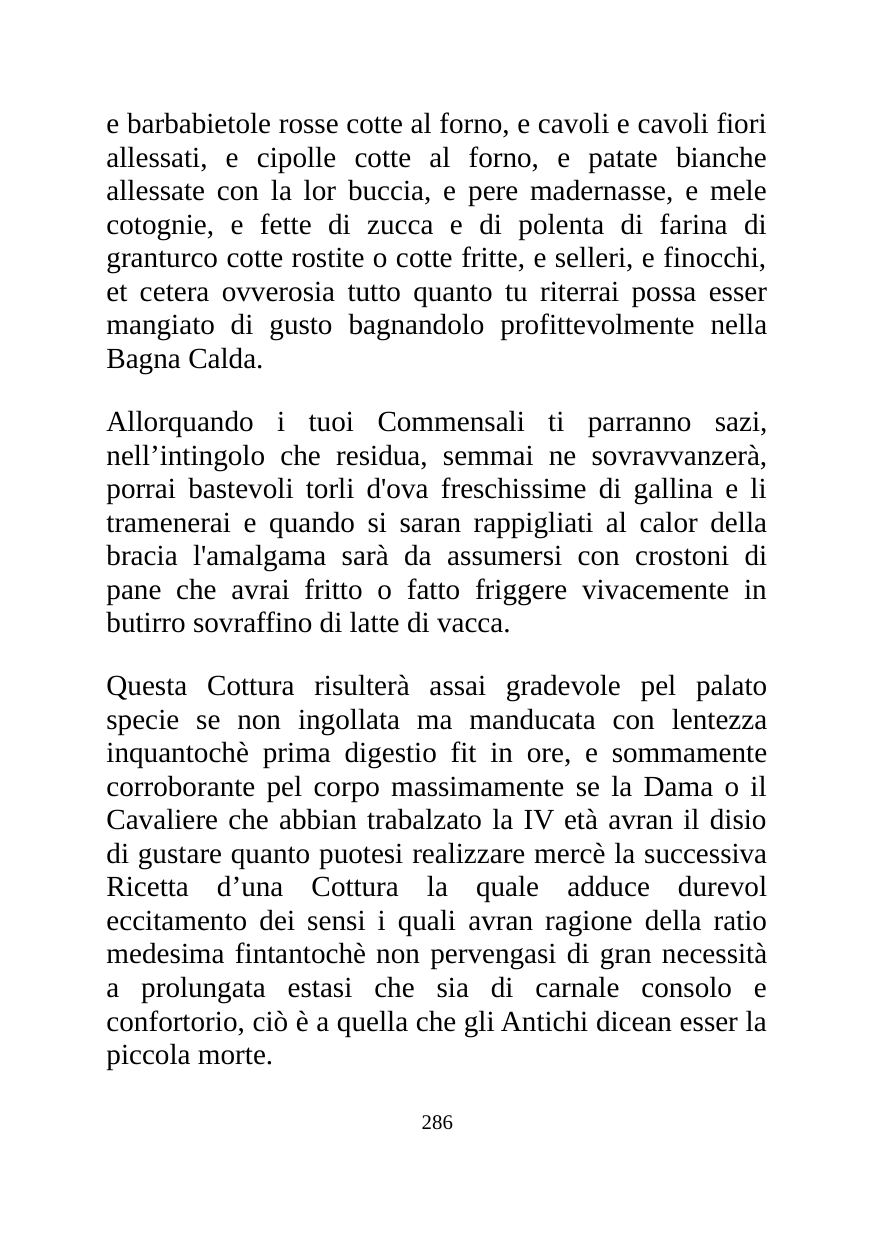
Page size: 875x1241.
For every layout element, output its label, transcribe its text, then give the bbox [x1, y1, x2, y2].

text Allorquando i tuoi Commensali ti parranno sazi, nell’intingolo che residua, semmai ne sovravvanzerà, porrai bastevoli torli d'ova freschissime di gallina e li tramenerai e quando si saran rappigliati al calor della bracia l'amalgama sarà da assumersi con crostoni di pane che avrai fritto o fatto friggere vivacemente in butirro sovraffino di latte di vacca. [106, 404, 768, 639]
text Questa Cottura risulterà assai gradevole pel palato specie se non ingollata ma manducata con lentezza inquantochè prima digestio fit in ore, e sommamente corroborante pel corpo massimamente se la Dama o il Cavaliere che abbian trabalzato la IV età avran il disio di gustare quanto puotesi realizzare mercè la successiva Ricetta d’una Cottura la quale adduce durevol eccitamento dei sensi i quali avran ragione della ratio medesima fintantochè non pervengasi di gran necessità a prolungata estasi che sia di carnale consolo e confortorio, ciò è a quella che gli Antichi dicean esser la piccola morte. [106, 668, 768, 1071]
text e barbabietole rosse cotte al forno, e cavoli e cavoli fiori allessati, e cipolle cotte al forno, e patate bianche allessate con la lor buccia, e pere madernasse, e mele cotognie, e fette di zucca e di polenta di farina di granturco cotte rostite o cotte fritte, e selleri, e finocchi, et cetera ovverosia tutto quanto tu riterrai possa esser mangiato di gusto bagnandolo profittevolmente nella Bagna Calda. [106, 106, 768, 374]
